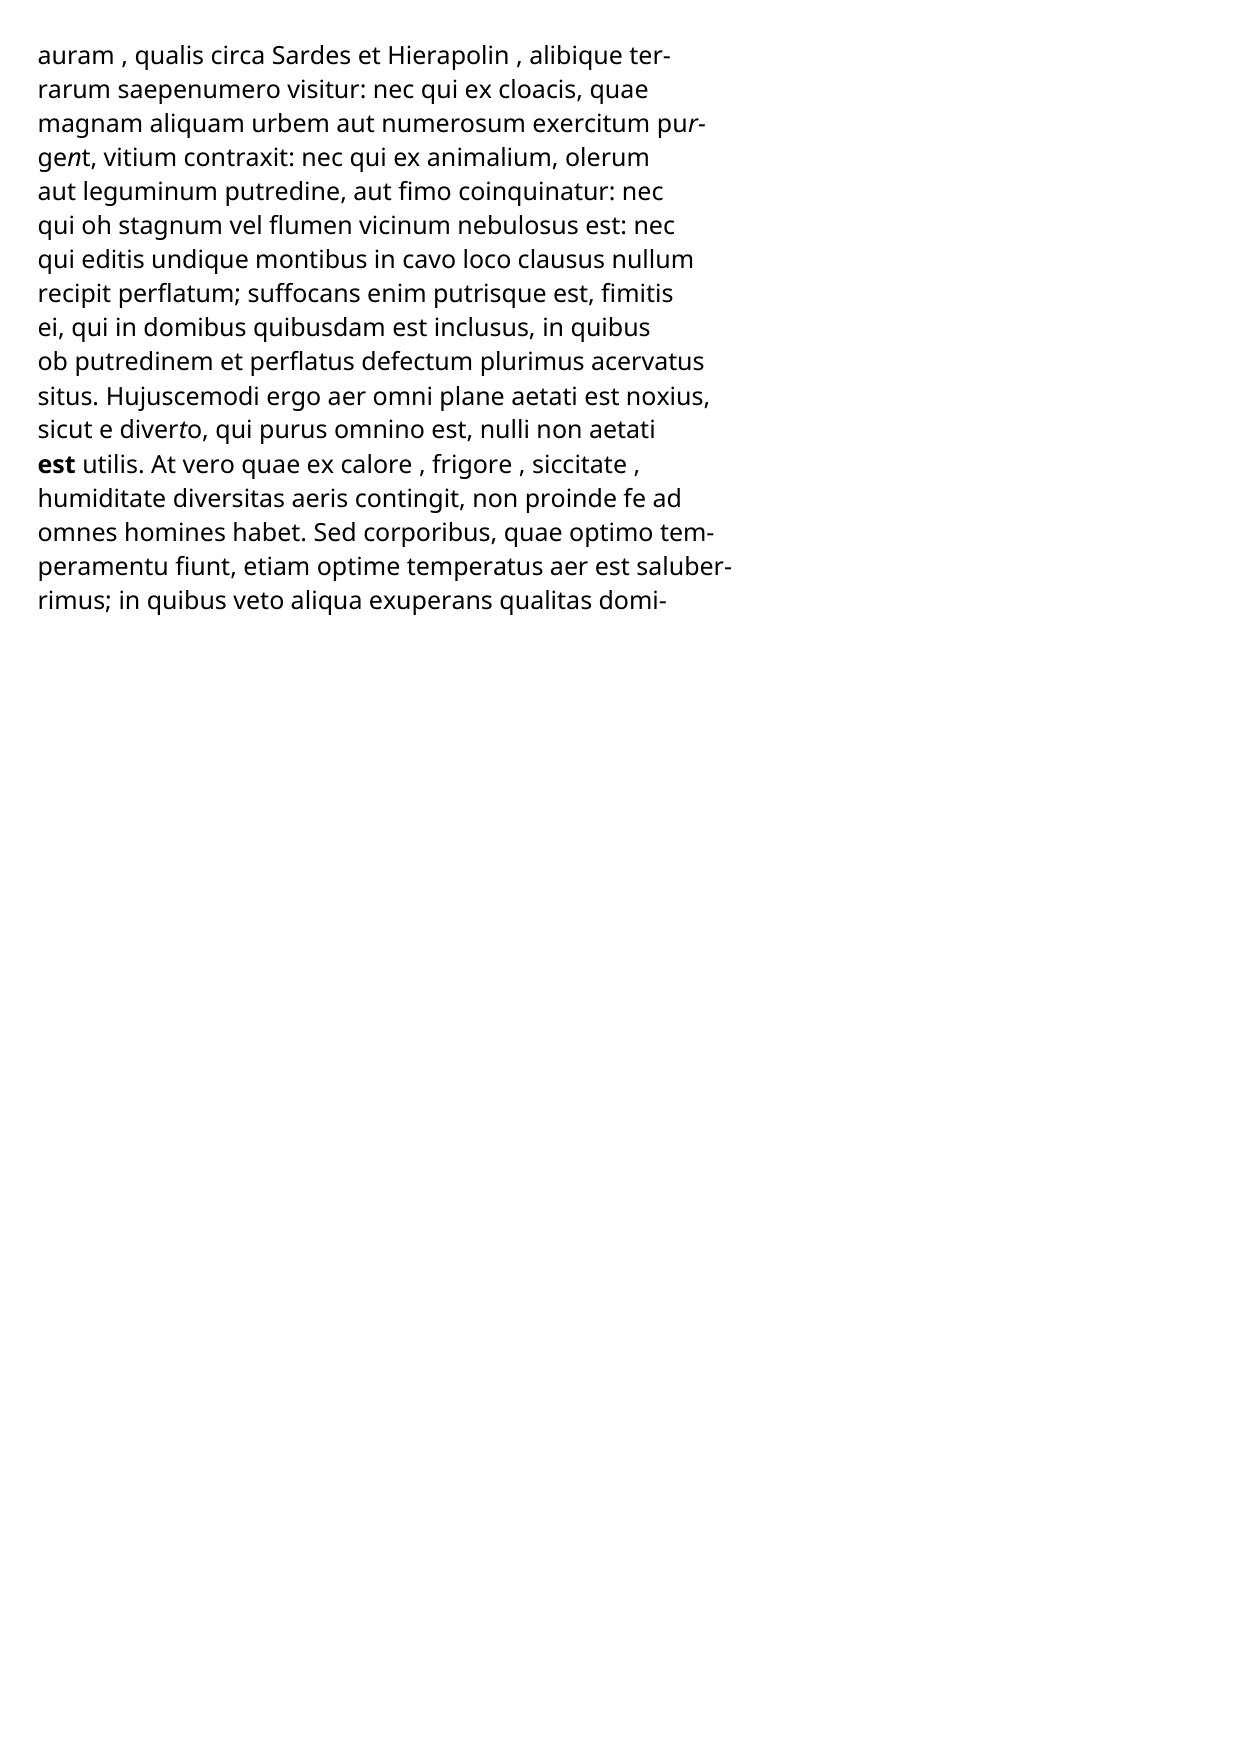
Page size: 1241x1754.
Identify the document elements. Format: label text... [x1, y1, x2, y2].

text auram , qualis circa Sardes et Hierapolin , alibique ter- rarum saepenumero visitur: nec qui ex cloacis, quae magnam aliquam urbem aut numerosum exercitum pur- gent, vitium contraxit: nec qui ex animalium, olerum aut leguminum putredine, aut fimo coinquinatur: nec qui oh stagnum vel flumen vicinum nebulosus est: nec qui editis undique montibus in cavo loco clausus nullum recipit perflatum; suffocans enim putrisque est, fimitis ei, qui in domibus quibusdam est inclusus, in quibus ob putredinem et perflatus defectum plurimus acervatus situs. Hujuscemodi ergo aer omni plane aetati est noxius, sicut e diverto, qui purus omnino est, nulli non aetati est utilis. At vero quae ex calore , frigore , siccitate , humiditate diversitas aeris contingit, non proinde fe ad omnes homines habet. Sed corporibus, quae optimo tem- peramentu fiunt, etiam optime temperatus aer est saluber- rimus; in quibus veto aliqua exuperans qualitas domi- [37, 37, 1203, 617]
